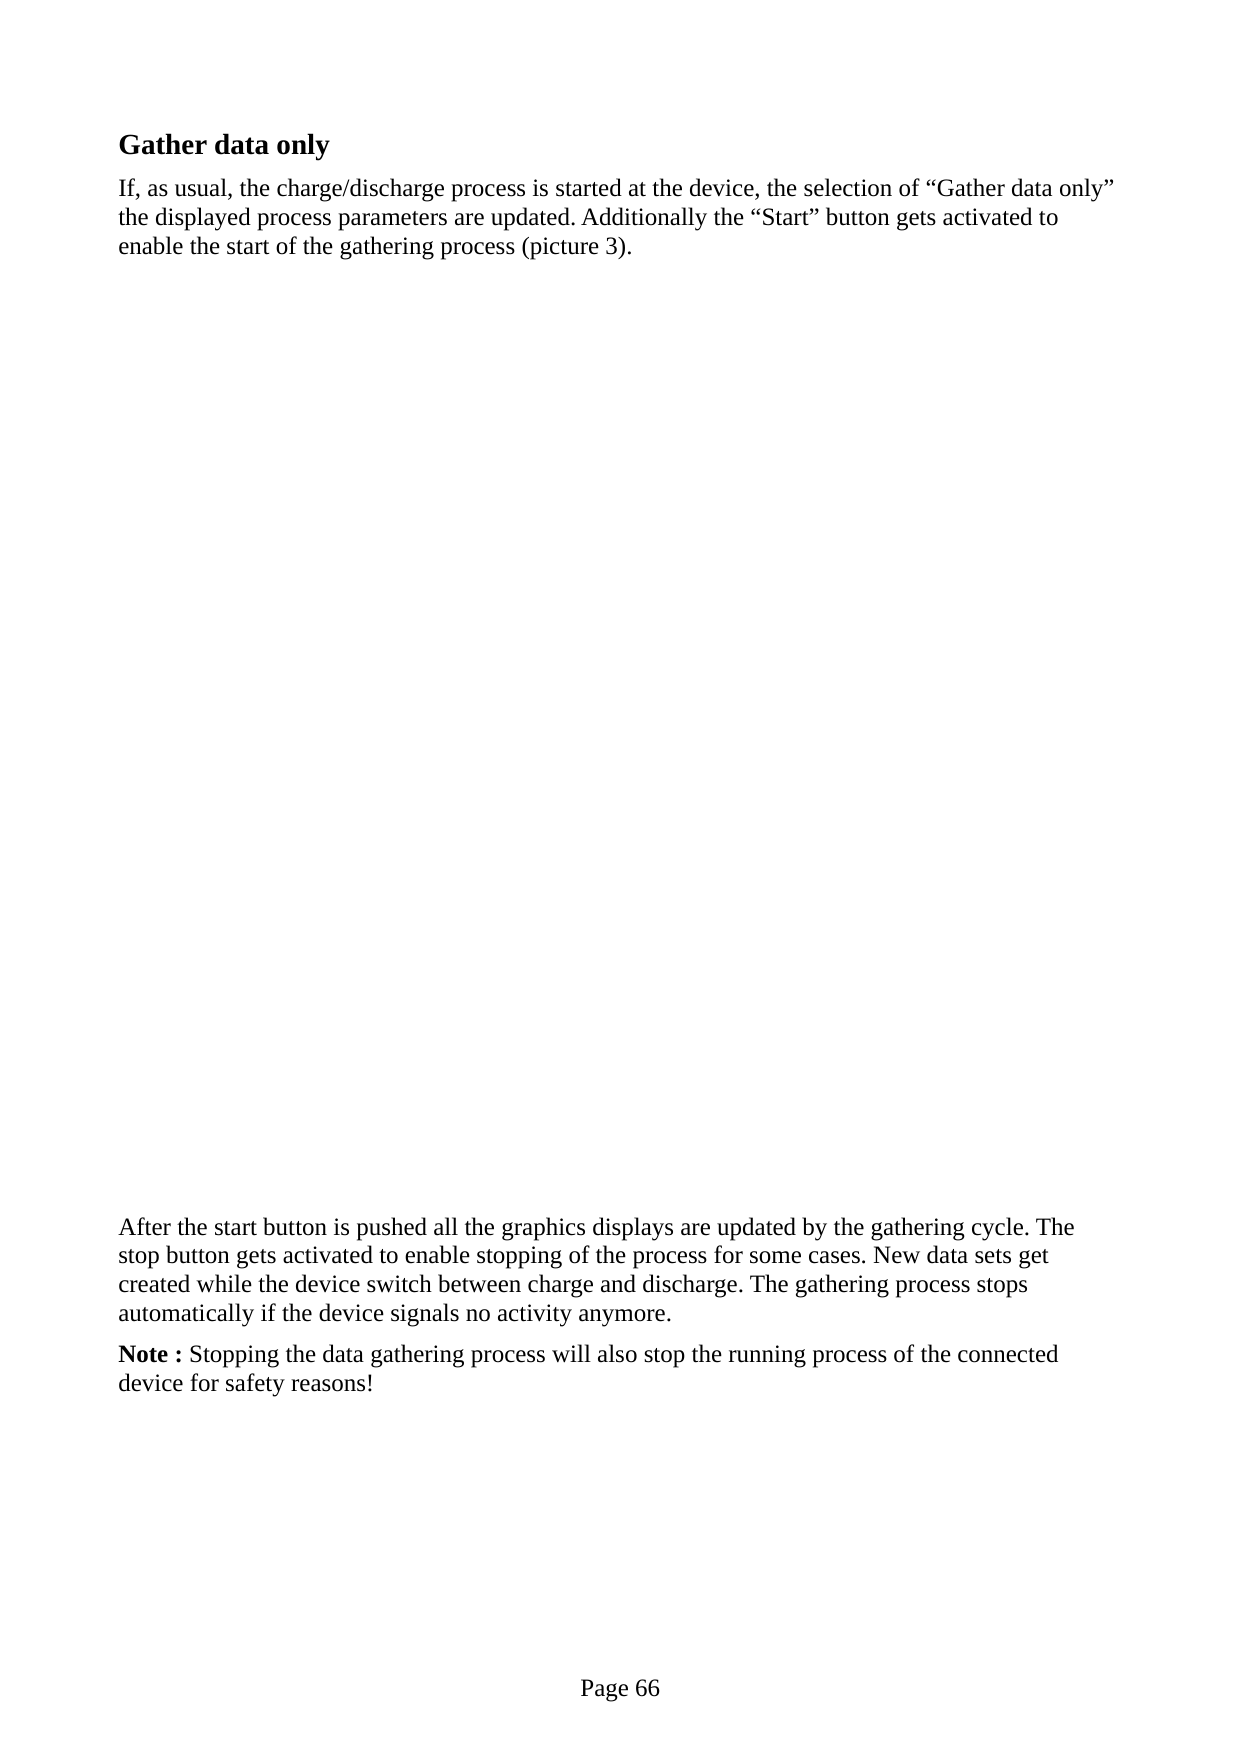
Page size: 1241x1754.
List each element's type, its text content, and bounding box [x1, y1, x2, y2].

text Note : Stopping the data gathering process will also stop the running process of the connected device for safety reasons! [118, 1339, 1122, 1397]
text If, as usual, the charge/discharge process is started at the device, the selection of “Gather data only” the displayed process parameters are updated. Additionally the “Start” button gets activated to enable the start of the gathering process (picture 3). [118, 173, 1122, 259]
subtitle Gather data only [118, 127, 1122, 161]
text After the start button is pushed all the graphics displays are updated by the gathering cycle. The stop button gets activated to enable stopping of the process for some cases. New data sets get created while the device switch between charge and discharge. The gathering process stops automatically if the device signals no activity anymore. [118, 1212, 1122, 1327]
